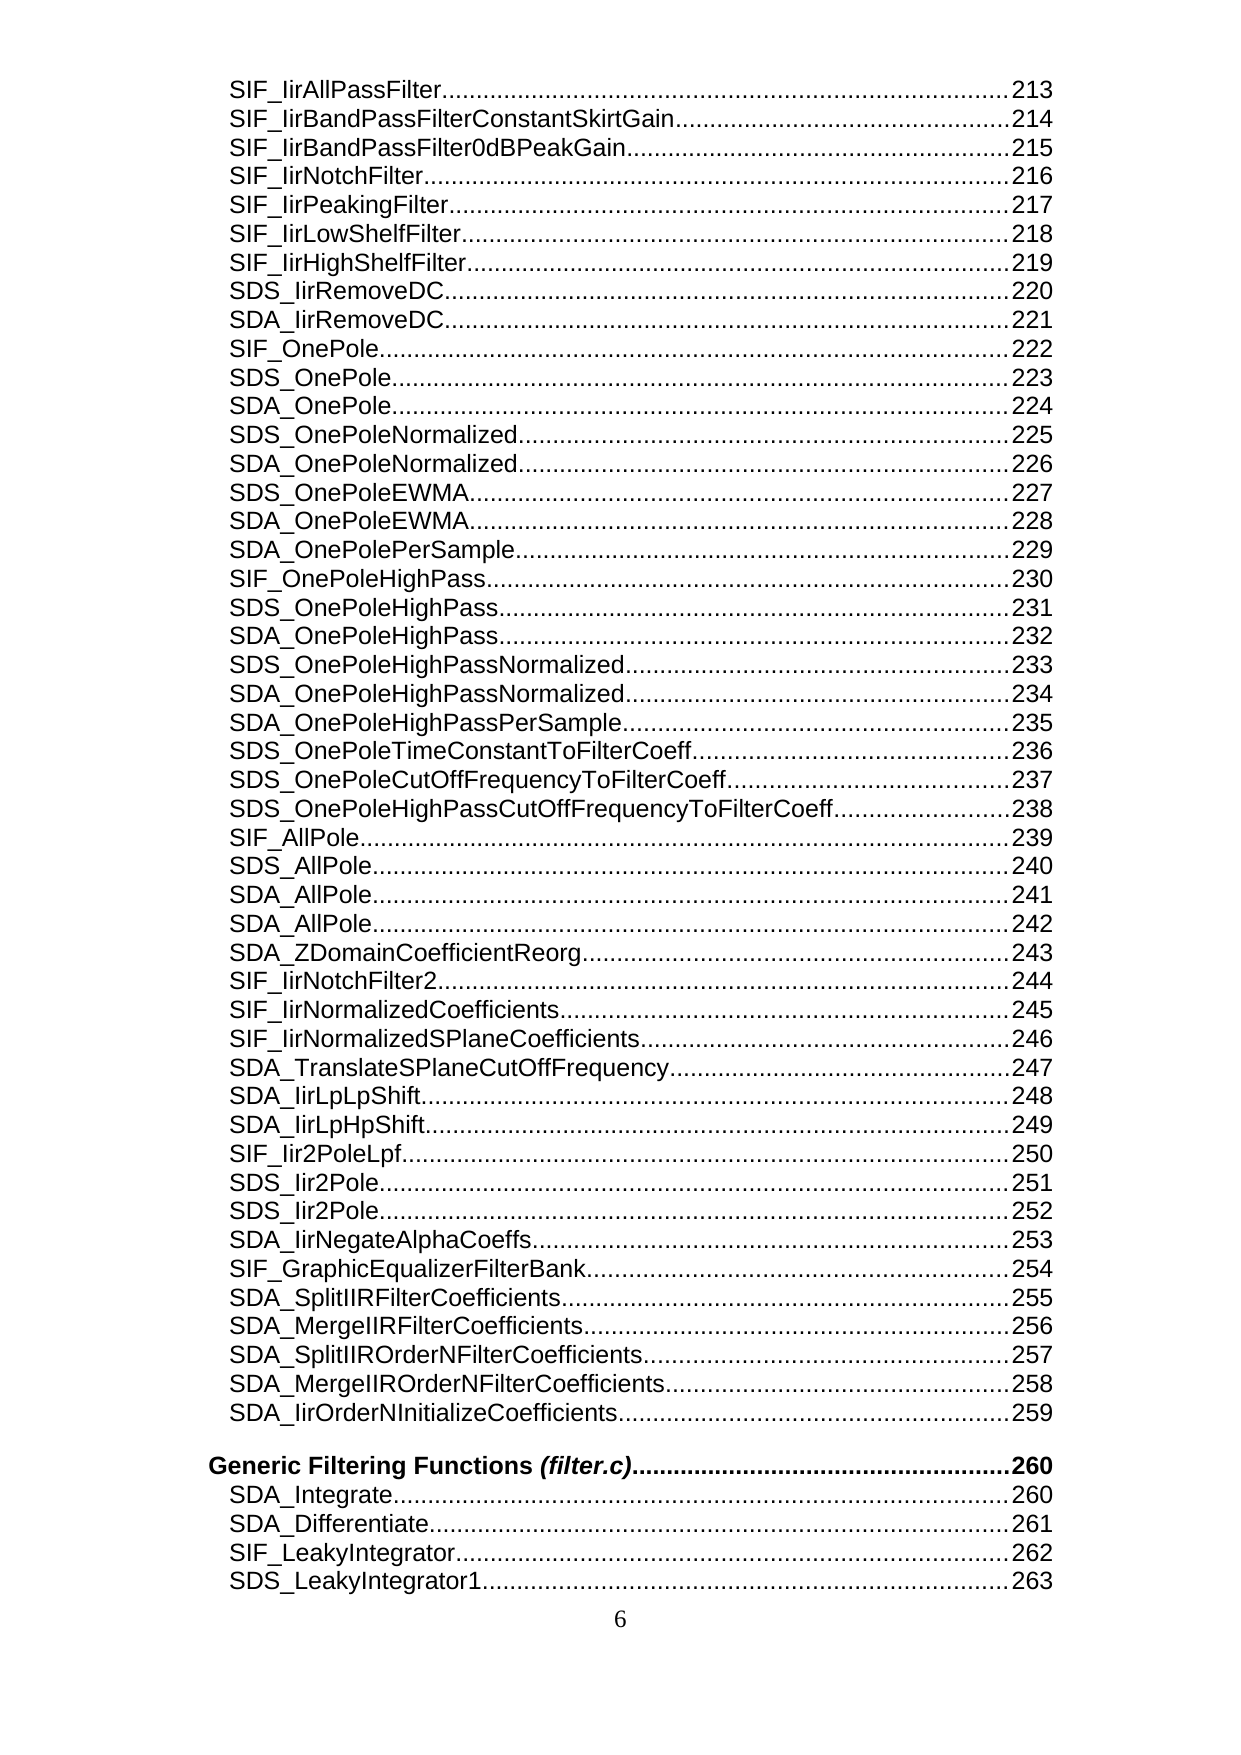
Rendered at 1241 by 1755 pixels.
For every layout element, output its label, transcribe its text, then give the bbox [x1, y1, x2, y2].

text SDS_LeakyIntegrator1 263 [229, 1566, 1053, 1595]
text SDA_IirNegateAlphaCoeffs 253 [229, 1225, 1053, 1254]
text SIF_IirNormalizedSPlaneCoefficients 246 [229, 1024, 1053, 1052]
text SIF_IirHighShelfFilter 219 [229, 247, 1053, 276]
text SDS_IirRemoveDC 220 [229, 276, 1053, 305]
text SDA_AllPole 242 [229, 909, 1053, 937]
text SDS_OnePoleNormalized 225 [229, 420, 1053, 449]
text SDA_OnePoleHighPassPerSample 235 [229, 707, 1053, 736]
text SIF_AllPole 239 [229, 822, 1053, 851]
text SDA_SplitIIRFilterCoefficients 255 [229, 1282, 1053, 1311]
text Generic Filtering Functions (filter.c) 260 [208, 1451, 1053, 1480]
text SDA_OnePolePerSample 229 [229, 535, 1053, 564]
text SIF_IirBandPassFilter0dBPeakGain 215 [229, 132, 1053, 161]
text SDA_Integrate 260 [229, 1480, 1053, 1509]
text SDA_IirRemoveDC 221 [229, 305, 1053, 334]
text SDA_TranslateSPlaneCutOffFrequency 247 [229, 1052, 1053, 1081]
text SDA_OnePoleNormalized 226 [229, 449, 1053, 477]
text SDA_OnePole 224 [229, 391, 1053, 420]
text SIF_IirAllPassFilter 213 [229, 75, 1053, 104]
text SDA_OnePoleEWMA 228 [229, 506, 1053, 535]
text SDA_AllPole 241 [229, 880, 1053, 909]
text SIF_OnePole 222 [229, 334, 1053, 362]
text SDS_Iir2Pole 252 [229, 1196, 1053, 1225]
text SDS_Iir2Pole 251 [229, 1167, 1053, 1196]
text SIF_IirNotchFilter2 244 [229, 966, 1053, 995]
text SDA_IirOrderNInitializeCoefficients 259 [229, 1397, 1053, 1426]
text SDA_ZDomainCoefficientReorg 243 [229, 937, 1053, 966]
text SDS_OnePoleHighPassNormalized 233 [229, 650, 1053, 679]
text SDS_OnePoleEWMA 227 [229, 477, 1053, 506]
text SIF_IirPeakingFilter 217 [229, 190, 1053, 219]
text SDA_OnePoleHighPassNormalized 234 [229, 679, 1053, 707]
text SIF_IirNotchFilter 216 [229, 161, 1053, 190]
text SIF_IirBandPassFilterConstantSkirtGain 214 [229, 104, 1053, 132]
text SIF_OnePoleHighPass 230 [229, 564, 1053, 592]
text SIF_Iir2PoleLpf 250 [229, 1139, 1053, 1167]
text SDA_SplitIIROrderNFilterCoefficients 257 [229, 1340, 1053, 1369]
text SDA_IirLpLpShift 248 [229, 1081, 1053, 1110]
text SIF_IirNormalizedCoefficients 245 [229, 995, 1053, 1024]
text SDS_OnePoleCutOffFrequencyToFilterCoeff 237 [229, 765, 1053, 794]
text SDA_Differentiate 261 [229, 1509, 1053, 1537]
text SDA_MergeIIRFilterCoefficients 256 [229, 1311, 1053, 1340]
text SDA_OnePoleHighPass 232 [229, 621, 1053, 650]
text SDS_AllPole 240 [229, 851, 1053, 880]
text SDS_OnePoleHighPass 231 [229, 592, 1053, 621]
text SDS_OnePoleHighPassCutOffFrequencyToFilterCoeff 238 [229, 794, 1053, 822]
text SDA_MergeIIROrderNFilterCoefficients 258 [229, 1369, 1053, 1397]
text SDA_IirLpHpShift 249 [229, 1110, 1053, 1139]
text SIF_IirLowShelfFilter 218 [229, 219, 1053, 247]
text SIF_LeakyIntegrator 262 [229, 1537, 1053, 1566]
text SDS_OnePole 223 [229, 362, 1053, 391]
text SDS_OnePoleTimeConstantToFilterCoeff 236 [229, 736, 1053, 765]
text SIF_GraphicEqualizerFilterBank 254 [229, 1254, 1053, 1282]
